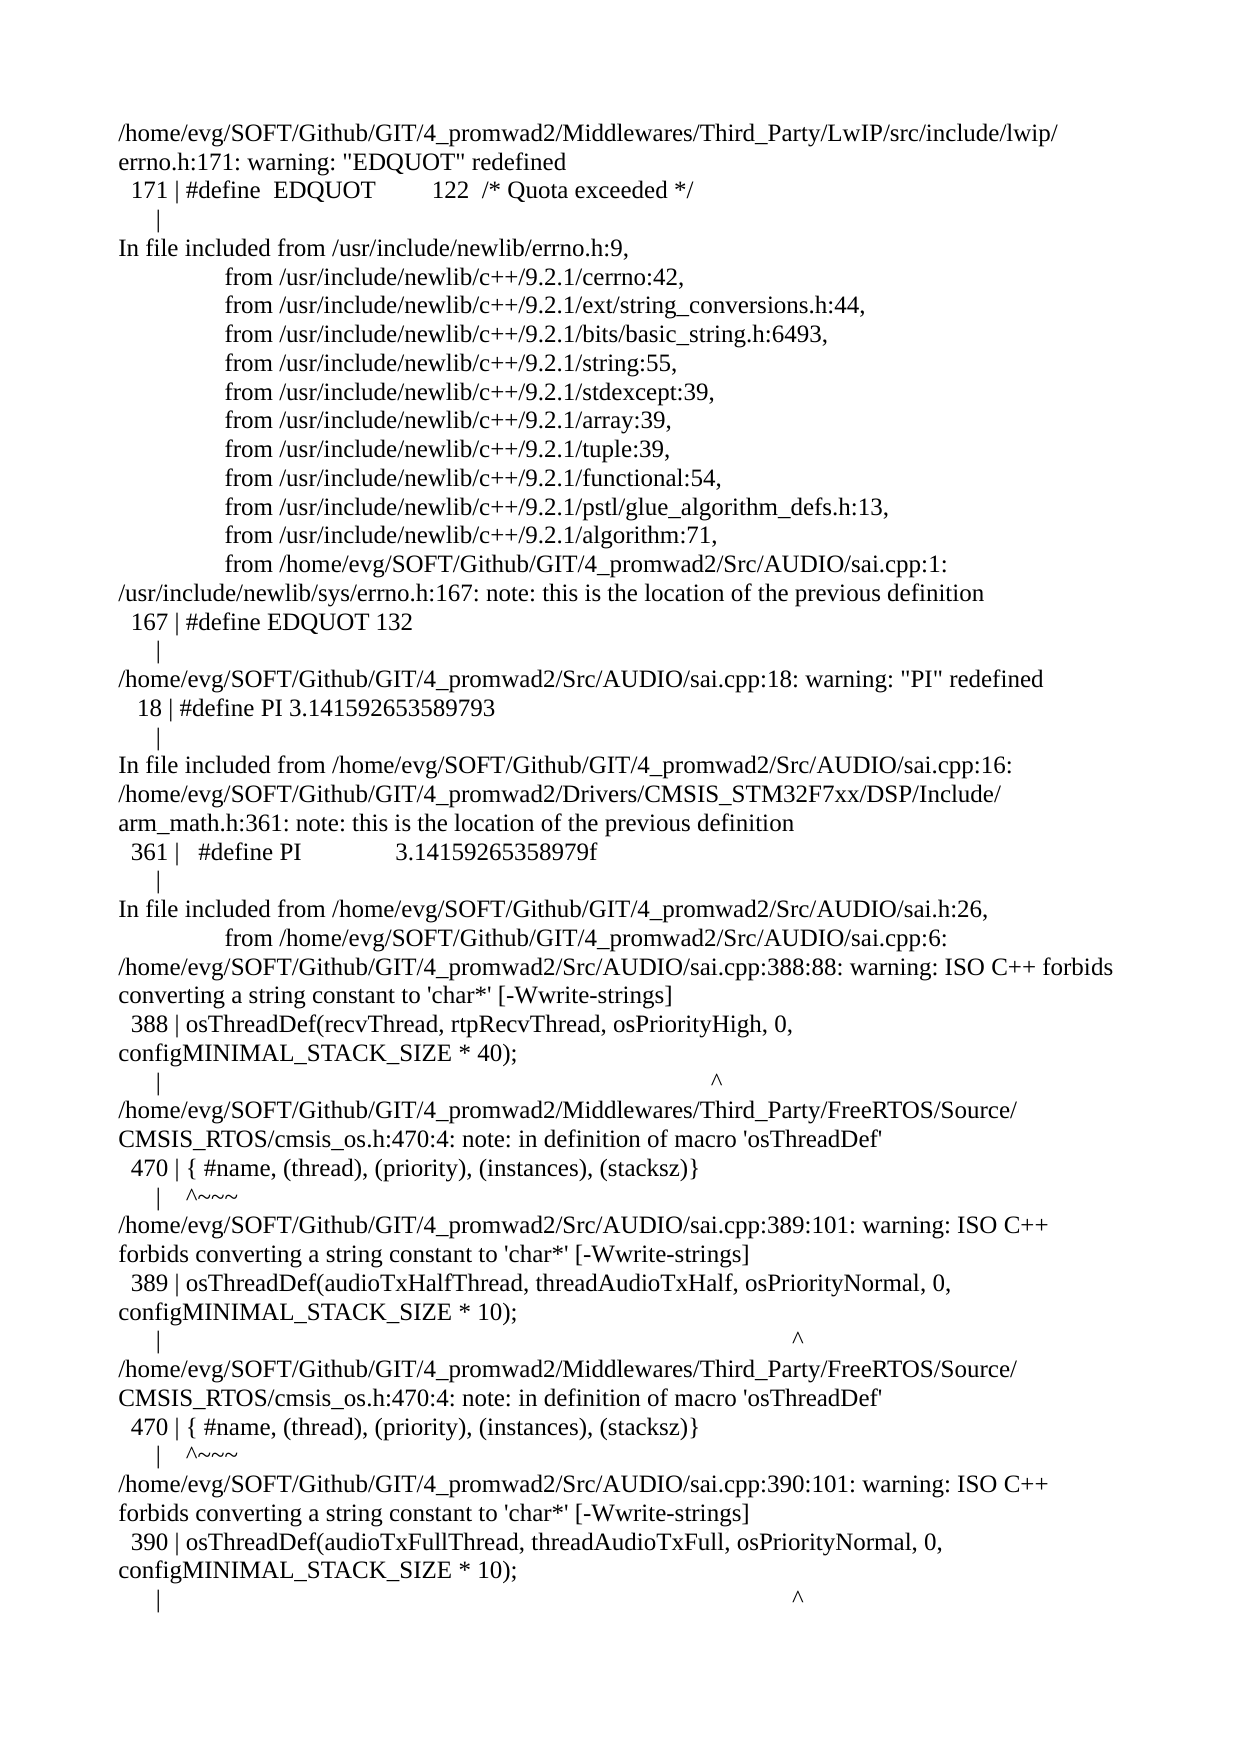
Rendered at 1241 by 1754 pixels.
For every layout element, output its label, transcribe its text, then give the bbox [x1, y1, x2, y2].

text from /usr/include/newlib/c++/9.2.1/pstl/glue_algorithm_defs.h:13, [118, 492, 1122, 521]
text /home/evg/SOFT/Github/GIT/4_promwad2/Middlewares/Third_Party/FreeRTOS/Source/CMSIS_RTOS/cmsis_os.h:470:4: note: in definition of macro 'osThreadDef' [118, 1096, 1122, 1153]
text 470 | { #name, (thread), (priority), (instances), (stacksz)} [118, 1412, 1122, 1441]
text /home/evg/SOFT/Github/GIT/4_promwad2/Src/AUDIO/sai.cpp:18: warning: "PI" redefined [118, 664, 1122, 693]
text from /usr/include/newlib/c++/9.2.1/cerrno:42, [118, 262, 1122, 291]
text 388 | osThreadDef(recvThread, rtpRecvThread, osPriorityHigh, 0, configMINIMAL_STACK_SIZE * 40); [118, 1009, 1122, 1067]
text | ^~~~ [118, 1441, 1122, 1469]
text from /usr/include/newlib/c++/9.2.1/bits/basic_string.h:6493, [118, 319, 1122, 348]
text /home/evg/SOFT/Github/GIT/4_promwad2/Middlewares/Third_Party/LwIP/src/include/lwip/errno.h:171: warning: "EDQUOT" redefined [118, 118, 1122, 176]
text /home/evg/SOFT/Github/GIT/4_promwad2/Drivers/CMSIS_STM32F7xx/DSP/Include/arm_math.h:361: note: this is the location of the previous definition [118, 779, 1122, 837]
text 389 | osThreadDef(audioTxHalfThread, threadAudioTxHalf, osPriorityNormal, 0, configMINIMAL_STACK_SIZE * 10); [118, 1268, 1122, 1326]
text from /home/evg/SOFT/Github/GIT/4_promwad2/Src/AUDIO/sai.cpp:6: [118, 923, 1122, 952]
text /home/evg/SOFT/Github/GIT/4_promwad2/Src/AUDIO/sai.cpp:389:101: warning: ISO C++ forbids converting a string constant to 'char*' [-Wwrite-strings] [118, 1211, 1122, 1268]
text from /usr/include/newlib/c++/9.2.1/ext/string_conversions.h:44, [118, 291, 1122, 319]
text 361 | #define PI 3.14159265358979f [118, 837, 1122, 866]
text from /usr/include/newlib/c++/9.2.1/tuple:39, [118, 434, 1122, 463]
text | ^ [118, 1067, 1122, 1096]
text | [118, 636, 1122, 664]
text /home/evg/SOFT/Github/GIT/4_promwad2/Src/AUDIO/sai.cpp:388:88: warning: ISO C++ forbids converting a string constant to 'char*' [-Wwrite-strings] [118, 952, 1122, 1009]
text | ^ [118, 1584, 1122, 1613]
text | [118, 722, 1122, 751]
text from /usr/include/newlib/c++/9.2.1/algorithm:71, [118, 521, 1122, 549]
text /home/evg/SOFT/Github/GIT/4_promwad2/Middlewares/Third_Party/FreeRTOS/Source/CMSIS_RTOS/cmsis_os.h:470:4: note: in definition of macro 'osThreadDef' [118, 1354, 1122, 1412]
text from /usr/include/newlib/c++/9.2.1/functional:54, [118, 463, 1122, 492]
text from /usr/include/newlib/c++/9.2.1/array:39, [118, 406, 1122, 434]
text /home/evg/SOFT/Github/GIT/4_promwad2/Src/AUDIO/sai.cpp:390:101: warning: ISO C++ forbids converting a string constant to 'char*' [-Wwrite-strings] [118, 1469, 1122, 1527]
text /usr/include/newlib/sys/errno.h:167: note: this is the location of the previous definition [118, 578, 1122, 607]
text from /usr/include/newlib/c++/9.2.1/stdexcept:39, [118, 377, 1122, 406]
text In file included from /usr/include/newlib/errno.h:9, [118, 233, 1122, 262]
text from /usr/include/newlib/c++/9.2.1/string:55, [118, 348, 1122, 377]
text | [118, 866, 1122, 894]
text 167 | #define EDQUOT 132 [118, 607, 1122, 636]
text 390 | osThreadDef(audioTxFullThread, threadAudioTxFull, osPriorityNormal, 0, configMINIMAL_STACK_SIZE * 10); [118, 1527, 1122, 1584]
text | ^~~~ [118, 1182, 1122, 1211]
text | ^ [118, 1326, 1122, 1354]
text In file included from /home/evg/SOFT/Github/GIT/4_promwad2/Src/AUDIO/sai.cpp:16: [118, 751, 1122, 779]
text from /home/evg/SOFT/Github/GIT/4_promwad2/Src/AUDIO/sai.cpp:1: [118, 549, 1122, 578]
text | [118, 204, 1122, 233]
text 18 | #define PI 3.141592653589793 [118, 693, 1122, 722]
text In file included from /home/evg/SOFT/Github/GIT/4_promwad2/Src/AUDIO/sai.h:26, [118, 894, 1122, 923]
text 171 | #define EDQUOT 122 /* Quota exceeded */ [118, 176, 1122, 204]
text 470 | { #name, (thread), (priority), (instances), (stacksz)} [118, 1153, 1122, 1182]
